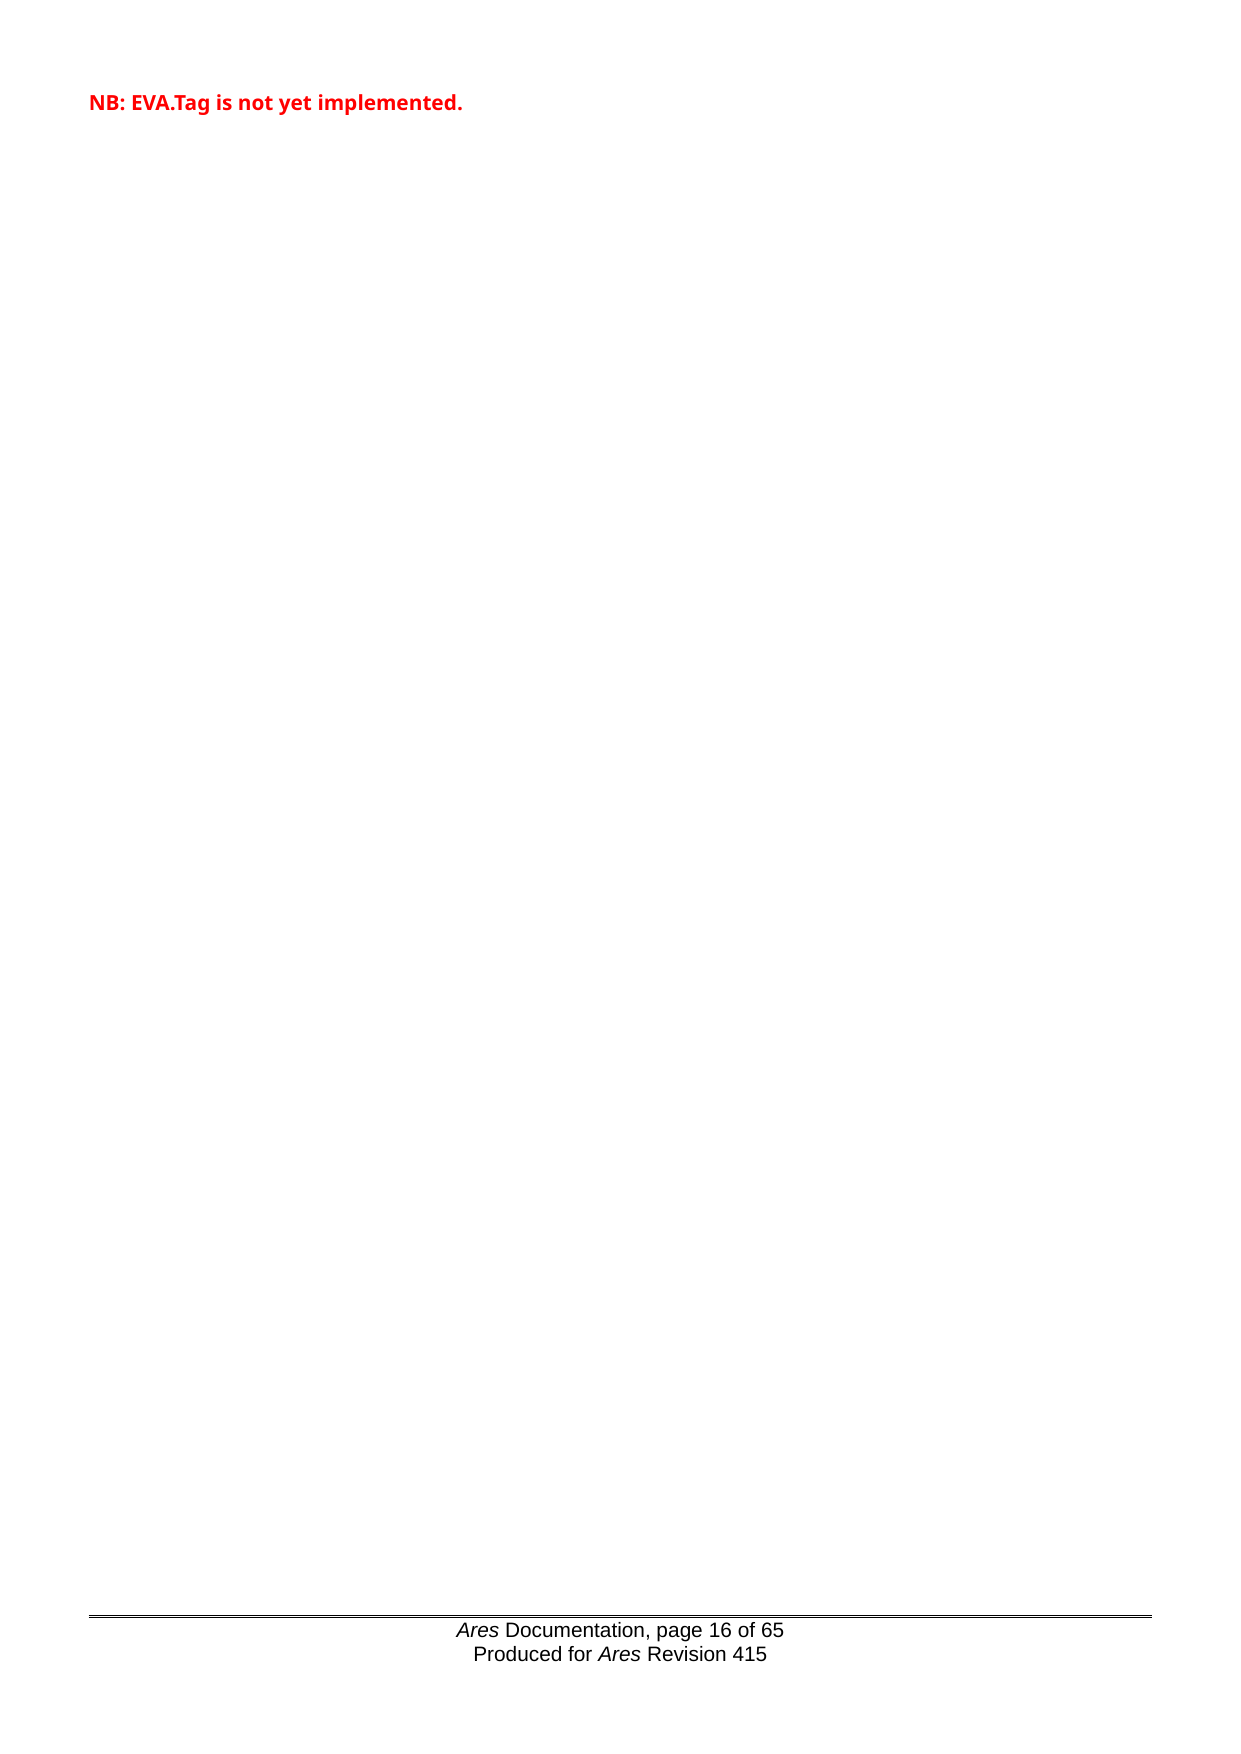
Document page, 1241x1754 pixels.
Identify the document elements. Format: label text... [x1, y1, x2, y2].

text NB: EVA.Tag is not yet implemented. [88, 88, 1152, 117]
